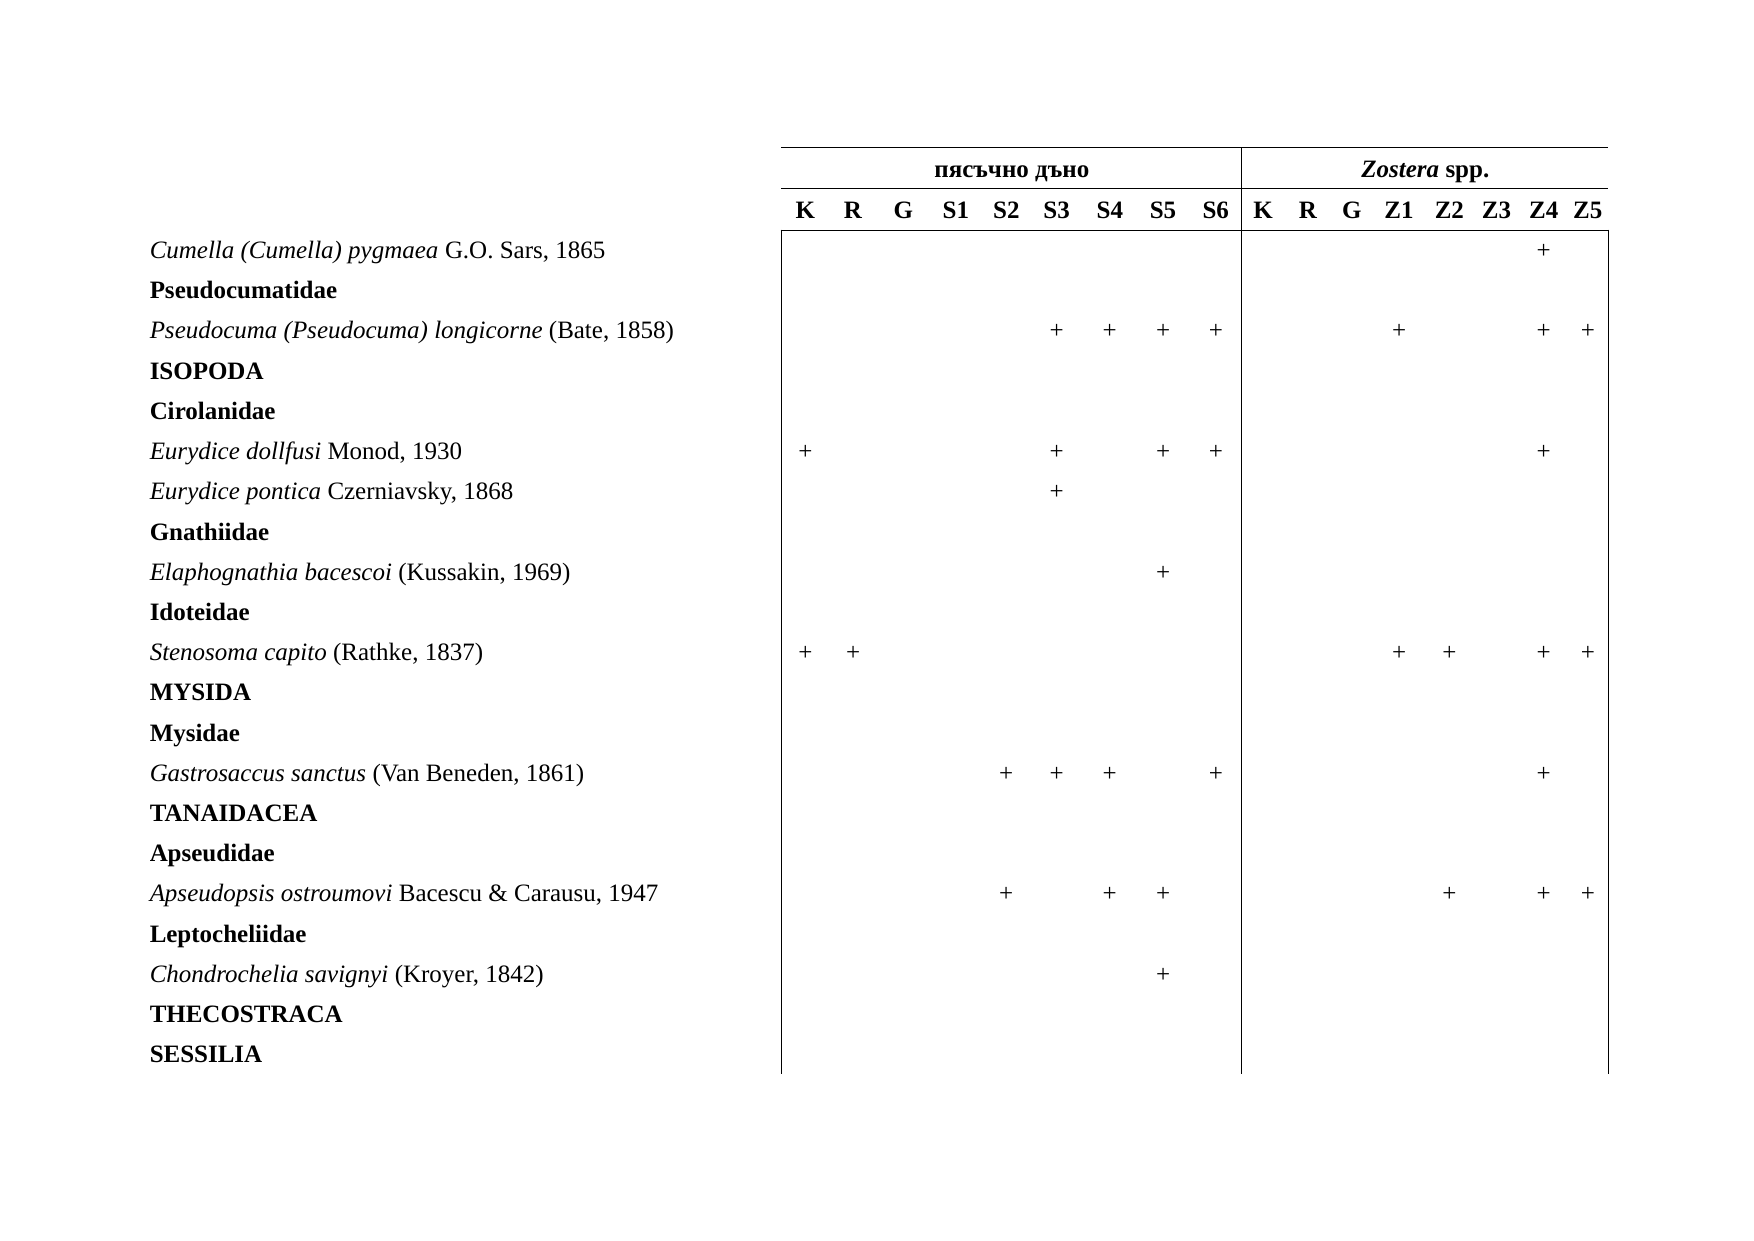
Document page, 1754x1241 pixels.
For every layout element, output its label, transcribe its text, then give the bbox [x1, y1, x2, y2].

table_cell [1472, 471, 1520, 511]
table_cell [1189, 231, 1241, 270]
table_cell [1242, 390, 1283, 431]
table_cell [829, 231, 877, 270]
table_cell [1567, 270, 1608, 310]
table_cell [877, 953, 929, 993]
table_cell [1372, 752, 1426, 792]
table_cell [144, 188, 781, 229]
table_cell [1136, 231, 1189, 270]
table_cell [829, 752, 877, 792]
table_cell [877, 632, 929, 672]
table_cell [929, 793, 982, 833]
table_cell [929, 551, 982, 591]
table_cell [1426, 953, 1472, 993]
table_cell [982, 431, 1030, 471]
table_cell [1331, 270, 1372, 310]
table_cell [1030, 833, 1083, 873]
table_cell [1030, 873, 1083, 913]
table_cell [1426, 231, 1472, 270]
table_cell [1331, 551, 1372, 591]
table_cell [1136, 752, 1189, 792]
table_cell [1189, 632, 1241, 672]
table_cell + [1567, 632, 1608, 672]
table_cell [1567, 591, 1608, 632]
table_cell [1284, 231, 1331, 270]
table_cell [1331, 672, 1372, 712]
table_cell [929, 632, 982, 672]
table_cell [782, 953, 829, 993]
table_cell [982, 591, 1030, 632]
table_cell [982, 793, 1030, 833]
table_cell [982, 350, 1030, 390]
table_cell [1331, 511, 1372, 551]
table_cell [1426, 431, 1472, 471]
table_cell [1284, 551, 1331, 591]
table_header Zostera spp. [1242, 148, 1608, 188]
table_cell [877, 913, 929, 953]
table_cell [1189, 672, 1241, 712]
table_cell [829, 431, 877, 471]
table_cell [1083, 270, 1136, 310]
table_cell [1372, 591, 1426, 632]
table_cell [1284, 953, 1331, 993]
table_cell [1030, 994, 1083, 1034]
table_cell [1136, 913, 1189, 953]
table_cell [929, 712, 982, 752]
table_cell [1284, 591, 1331, 632]
table_cell S2 [982, 189, 1030, 229]
table_cell [829, 953, 877, 993]
table_cell [1331, 953, 1372, 993]
table_cell [1030, 712, 1083, 752]
table_cell Gnathiidae [144, 511, 781, 551]
table_cell + [1520, 310, 1567, 350]
table_cell [929, 310, 982, 350]
table_cell [1030, 793, 1083, 833]
table_cell [1567, 672, 1608, 712]
table_cell TANAIDACEA [144, 793, 781, 833]
table_cell [1284, 471, 1331, 511]
table_cell Pseudocuma (Pseudocuma) longicorne (Bate, 1858) [144, 310, 781, 350]
table_cell [1426, 511, 1472, 551]
table_cell [1284, 752, 1331, 792]
table_cell [1520, 793, 1567, 833]
table_cell [1331, 431, 1372, 471]
table_cell Stenosoma capito (Rathke, 1837) [144, 632, 781, 672]
table_cell [1520, 672, 1567, 712]
table_cell [1567, 994, 1608, 1034]
table_cell [1242, 672, 1283, 712]
table_header [144, 147, 781, 188]
table_cell [1567, 1034, 1608, 1074]
table_cell [1472, 793, 1520, 833]
table_cell [1472, 551, 1520, 591]
table_cell [1372, 390, 1426, 431]
table_cell [1567, 913, 1608, 953]
table_cell + [1136, 873, 1189, 913]
table_cell + [1136, 431, 1189, 471]
table_cell [929, 873, 982, 913]
table_cell [1472, 390, 1520, 431]
table_cell [1331, 873, 1372, 913]
table_cell [1030, 270, 1083, 310]
table_cell [877, 591, 929, 632]
table_cell [782, 390, 829, 431]
table_cell [877, 511, 929, 551]
table_cell [1189, 551, 1241, 591]
table_cell [1242, 953, 1283, 993]
table_cell SESSILIA [144, 1034, 781, 1074]
table_cell [1426, 913, 1472, 953]
table_cell [1331, 1034, 1372, 1074]
table_cell [1030, 511, 1083, 551]
table_cell Eurydice dollfusi Monod, 1930 [144, 431, 781, 471]
table_cell + [1030, 310, 1083, 350]
table_cell [1520, 591, 1567, 632]
table_cell [982, 511, 1030, 551]
table_cell [1426, 752, 1472, 792]
table_cell [1472, 913, 1520, 953]
table_cell [1189, 833, 1241, 873]
table_cell [1242, 231, 1283, 270]
table_cell [1331, 793, 1372, 833]
table_cell [1426, 350, 1472, 390]
table_cell [1136, 1034, 1189, 1074]
table_cell [877, 833, 929, 873]
table_cell [982, 632, 1030, 672]
table_cell [1083, 431, 1136, 471]
table_cell [1136, 591, 1189, 632]
table_cell [929, 471, 982, 511]
table_cell [1472, 231, 1520, 270]
table_cell [1426, 712, 1472, 752]
table_cell + [1030, 431, 1083, 471]
table_cell [1284, 994, 1331, 1034]
table_cell [782, 994, 829, 1034]
table_cell [1426, 390, 1472, 431]
table_cell [1083, 632, 1136, 672]
table_cell [1372, 712, 1426, 752]
table_cell [1372, 551, 1426, 591]
table_cell [829, 672, 877, 712]
table_cell [1242, 431, 1283, 471]
table_cell + [1189, 431, 1241, 471]
table_cell Apseudidae [144, 833, 781, 873]
table_cell [1331, 994, 1372, 1034]
table_cell [982, 913, 1030, 953]
table_cell [1567, 350, 1608, 390]
table_cell [1284, 793, 1331, 833]
table_cell [1372, 231, 1426, 270]
table_cell [1426, 591, 1472, 632]
table_cell [1520, 833, 1567, 873]
table_cell [1472, 672, 1520, 712]
table_cell [1083, 551, 1136, 591]
table_cell [1372, 833, 1426, 873]
table_cell [1567, 793, 1608, 833]
table_cell [1189, 712, 1241, 752]
table_cell [1189, 994, 1241, 1034]
table_cell [1372, 350, 1426, 390]
table_cell [877, 310, 929, 350]
table_cell + [1083, 310, 1136, 350]
table_cell [1426, 833, 1472, 873]
table_cell + [1520, 873, 1567, 913]
table_cell [1242, 310, 1283, 350]
table_cell + [982, 752, 1030, 792]
table_cell + [1520, 752, 1567, 792]
table_cell + [1136, 310, 1189, 350]
table_cell [782, 471, 829, 511]
table_cell [1372, 994, 1426, 1034]
table_cell [1331, 231, 1372, 270]
table_cell [1136, 390, 1189, 431]
table_cell [1242, 913, 1283, 953]
table_cell [1083, 793, 1136, 833]
table_cell [877, 752, 929, 792]
table_cell [1567, 431, 1608, 471]
table_cell [782, 712, 829, 752]
table_cell [782, 591, 829, 632]
table_cell [1136, 712, 1189, 752]
table_cell [877, 1034, 929, 1074]
table_cell [1284, 632, 1331, 672]
table_cell + [782, 431, 829, 471]
table_cell [1083, 471, 1136, 511]
table_cell [1242, 793, 1283, 833]
table_cell [1472, 953, 1520, 993]
table_cell [982, 672, 1030, 712]
table_cell Gastrosaccus sanctus (Van Beneden, 1861) [144, 752, 781, 792]
table_cell [1284, 350, 1331, 390]
table_cell + [1567, 873, 1608, 913]
table_cell + [1567, 310, 1608, 350]
table_cell [1242, 350, 1283, 390]
table_cell [929, 833, 982, 873]
table_cell [829, 310, 877, 350]
table_cell [1083, 390, 1136, 431]
table_cell [877, 994, 929, 1034]
table_cell [877, 350, 929, 390]
table_cell Leptocheliidae [144, 913, 781, 953]
table_cell [1284, 431, 1331, 471]
table_cell [1284, 712, 1331, 752]
table_header пясъчно дъно [781, 148, 1241, 188]
table_cell [929, 431, 982, 471]
table_cell [1567, 953, 1608, 993]
table_cell [1472, 591, 1520, 632]
table_cell [929, 390, 982, 431]
table_cell [929, 1034, 982, 1074]
table_cell [1372, 511, 1426, 551]
table_cell [1242, 511, 1283, 551]
table_cell + [829, 632, 877, 672]
table_cell [1372, 471, 1426, 511]
table_cell [1030, 1034, 1083, 1074]
table_cell [1242, 873, 1283, 913]
table_cell [1189, 511, 1241, 551]
table_cell [1136, 793, 1189, 833]
table_cell [1189, 390, 1241, 431]
table_cell [1472, 270, 1520, 310]
table_cell [929, 994, 982, 1034]
table_cell [1136, 511, 1189, 551]
table_cell + [982, 873, 1030, 913]
table_cell [1520, 390, 1567, 431]
table_cell + [1426, 873, 1472, 913]
table_cell [1331, 350, 1372, 390]
table_cell [1189, 270, 1241, 310]
table_cell [1284, 511, 1331, 551]
table_cell [1242, 833, 1283, 873]
table_cell [1372, 913, 1426, 953]
table_cell [782, 270, 829, 310]
table_cell [1284, 873, 1331, 913]
table_cell [1331, 390, 1372, 431]
table_cell [1189, 471, 1241, 511]
table_cell [877, 431, 929, 471]
table_cell [1426, 551, 1472, 591]
table_cell S5 [1136, 189, 1189, 229]
table_cell [1189, 350, 1241, 390]
table_cell [982, 231, 1030, 270]
table_cell [1083, 833, 1136, 873]
table_cell Z2 [1426, 189, 1472, 229]
table_cell + [1520, 632, 1567, 672]
table_cell [1189, 953, 1241, 993]
table_cell K [781, 189, 829, 229]
table_cell [1030, 551, 1083, 591]
table_cell [829, 551, 877, 591]
table_cell [829, 833, 877, 873]
table_cell Z1 [1372, 189, 1426, 229]
table_cell [1372, 953, 1426, 993]
table_cell [1472, 632, 1520, 672]
table_cell [782, 511, 829, 551]
table_cell [1520, 712, 1567, 752]
table_cell [1083, 1034, 1136, 1074]
table_cell [782, 231, 829, 270]
table_cell [929, 953, 982, 993]
table_cell [1083, 231, 1136, 270]
table_cell [829, 390, 877, 431]
table_cell [929, 231, 982, 270]
table_cell [1189, 793, 1241, 833]
table_cell [1189, 873, 1241, 913]
table_cell [1242, 1034, 1283, 1074]
table_cell [829, 1034, 877, 1074]
table_cell Chondrochelia savignyi (Kroyer, 1842) [144, 953, 781, 993]
table_cell [982, 471, 1030, 511]
table_cell [1520, 511, 1567, 551]
table_cell [929, 591, 982, 632]
table_cell [1472, 350, 1520, 390]
table_cell [1567, 471, 1608, 511]
table_cell [1331, 591, 1372, 632]
table_cell [1030, 632, 1083, 672]
table_cell [1472, 752, 1520, 792]
table_cell + [1030, 471, 1083, 511]
table_cell [982, 551, 1030, 591]
table_cell [877, 793, 929, 833]
table_cell [1083, 994, 1136, 1034]
table_cell [829, 350, 877, 390]
table_cell [1136, 270, 1189, 310]
table_cell [1331, 632, 1372, 672]
table_cell [877, 471, 929, 511]
table_cell [1372, 873, 1426, 913]
table_cell [829, 873, 877, 913]
table_cell [1242, 752, 1283, 792]
table_cell [1284, 310, 1331, 350]
table_cell Cirolanidae [144, 390, 781, 431]
table_cell [1472, 1034, 1520, 1074]
table_cell ISOPODA [144, 350, 781, 390]
table_cell [1520, 913, 1567, 953]
table_cell [829, 913, 877, 953]
table_cell + [1030, 752, 1083, 792]
table_cell [1426, 310, 1472, 350]
table_cell [982, 994, 1030, 1034]
table_cell [1331, 712, 1372, 752]
table_cell [1331, 752, 1372, 792]
table_cell [1242, 591, 1283, 632]
table_cell Cumella (Cumella) pygmaea G.O. Sars, 1865 [144, 230, 781, 270]
table_cell [1520, 1034, 1567, 1074]
table_cell [1426, 994, 1472, 1034]
table_cell [1520, 350, 1567, 390]
table_cell [1372, 793, 1426, 833]
table_cell [1520, 551, 1567, 591]
table_cell + [1136, 953, 1189, 993]
table_cell [982, 270, 1030, 310]
table_cell [829, 591, 877, 632]
table_cell [1472, 310, 1520, 350]
table_cell [1472, 833, 1520, 873]
table_cell [877, 270, 929, 310]
table_cell [1083, 913, 1136, 953]
table_cell + [1083, 873, 1136, 913]
table_cell [782, 793, 829, 833]
table_cell [929, 270, 982, 310]
table_cell [1472, 873, 1520, 913]
table_cell R [829, 189, 877, 229]
table_cell [829, 471, 877, 511]
table_cell [929, 913, 982, 953]
table_cell [1472, 994, 1520, 1034]
table_cell [982, 390, 1030, 431]
table_cell Elaphognathia bacescoi (Kussakin, 1969) [144, 551, 781, 591]
table_cell [1567, 833, 1608, 873]
table_cell [829, 712, 877, 752]
table_cell + [1136, 551, 1189, 591]
table_cell [1426, 1034, 1472, 1074]
table_cell [782, 913, 829, 953]
table_cell [1083, 953, 1136, 993]
table_cell [1242, 551, 1283, 591]
table_cell [1083, 672, 1136, 712]
table_cell [1520, 471, 1567, 511]
table_cell + [1426, 632, 1472, 672]
table_cell [1284, 270, 1331, 310]
table_cell [782, 672, 829, 712]
table_cell Pseudocumatidae [144, 270, 781, 310]
table_cell [1030, 953, 1083, 993]
table_cell [1136, 672, 1189, 712]
table_cell [877, 873, 929, 913]
table_cell [1242, 471, 1283, 511]
table_cell [1472, 511, 1520, 551]
table_cell [877, 551, 929, 591]
table_cell [1426, 672, 1472, 712]
table_cell [829, 793, 877, 833]
table_cell S1 [929, 189, 982, 229]
table_cell [1331, 913, 1372, 953]
table_cell [1083, 591, 1136, 632]
table_cell [1242, 632, 1283, 672]
table_cell [1567, 712, 1608, 752]
table_cell [1284, 913, 1331, 953]
table_cell [982, 833, 1030, 873]
table_cell [829, 511, 877, 551]
table_cell [1331, 471, 1372, 511]
table_cell [1520, 953, 1567, 993]
table_cell [1136, 994, 1189, 1034]
table_cell [929, 511, 982, 551]
table_cell [1189, 913, 1241, 953]
table_cell Apseudopsis ostroumovi Bacescu & Carausu, 1947 [144, 873, 781, 913]
table_cell [1030, 350, 1083, 390]
table_cell MYSIDA [144, 672, 781, 712]
table_cell Idoteidae [144, 591, 781, 632]
table_cell Mysidae [144, 712, 781, 752]
table_cell [782, 1034, 829, 1074]
table_cell [1426, 270, 1472, 310]
table_cell + [1520, 231, 1567, 270]
table_cell [1567, 752, 1608, 792]
table_cell [1472, 712, 1520, 752]
table_cell [1520, 994, 1567, 1034]
table_cell [1030, 390, 1083, 431]
table_cell [1083, 350, 1136, 390]
table_cell [1242, 994, 1283, 1034]
table_cell [982, 1034, 1030, 1074]
table_cell [1567, 511, 1608, 551]
table_cell + [1189, 752, 1241, 792]
table_cell [1083, 712, 1136, 752]
table_cell [1189, 1034, 1241, 1074]
table_cell [1136, 350, 1189, 390]
table_cell [982, 712, 1030, 752]
table_cell [1426, 471, 1472, 511]
table_cell Z4 [1520, 189, 1567, 229]
table_cell S4 [1083, 189, 1136, 229]
table_cell + [1372, 632, 1426, 672]
table_cell [929, 350, 982, 390]
table_cell [1472, 431, 1520, 471]
table_cell [1189, 591, 1241, 632]
table_cell + [782, 632, 829, 672]
table_cell [1242, 270, 1283, 310]
table_cell [782, 873, 829, 913]
table_cell [1331, 310, 1372, 350]
table_cell [1083, 511, 1136, 551]
table_cell + [1083, 752, 1136, 792]
table_cell [829, 270, 877, 310]
table_cell [829, 994, 877, 1034]
table_cell + [1372, 310, 1426, 350]
table_cell [1284, 672, 1331, 712]
table_cell [877, 231, 929, 270]
table_cell [1567, 551, 1608, 591]
table_cell G [1331, 189, 1372, 229]
table_cell [1426, 793, 1472, 833]
table_cell [1284, 390, 1331, 431]
table_cell + [1520, 431, 1567, 471]
table_cell [1567, 231, 1608, 270]
table_cell [782, 752, 829, 792]
table_cell THECOSTRACA [144, 994, 781, 1034]
table_cell [982, 953, 1030, 993]
table_cell [1372, 431, 1426, 471]
table_cell [1030, 672, 1083, 712]
table_cell [982, 310, 1030, 350]
table_cell [1284, 833, 1331, 873]
table_cell [1567, 390, 1608, 431]
table_cell [782, 833, 829, 873]
table_cell [929, 752, 982, 792]
table_cell [877, 712, 929, 752]
table_cell S6 [1189, 189, 1241, 229]
table_cell [1030, 913, 1083, 953]
table_cell Z3 [1472, 189, 1520, 229]
table_cell [1372, 270, 1426, 310]
table_cell R [1284, 189, 1331, 229]
table_cell [1136, 632, 1189, 672]
table_cell S3 [1030, 189, 1083, 229]
table_cell [877, 390, 929, 431]
table_cell [929, 672, 982, 712]
table_cell + [1189, 310, 1241, 350]
table_cell [1136, 471, 1189, 511]
table_cell [1372, 1034, 1426, 1074]
table_cell [782, 551, 829, 591]
table_cell [1242, 712, 1283, 752]
table_cell Z5 [1567, 189, 1608, 229]
table_cell Eurydice pontica Czerniavsky, 1868 [144, 471, 781, 511]
table_cell [1284, 1034, 1331, 1074]
table_cell [1372, 672, 1426, 712]
table_cell [1030, 591, 1083, 632]
table_cell [782, 310, 829, 350]
table_cell [877, 672, 929, 712]
table_cell [1030, 231, 1083, 270]
table_cell G [877, 189, 929, 229]
table_cell [1331, 833, 1372, 873]
table_cell K [1242, 189, 1283, 229]
table_cell [782, 350, 829, 390]
table_cell [1520, 270, 1567, 310]
table_cell [1136, 833, 1189, 873]
